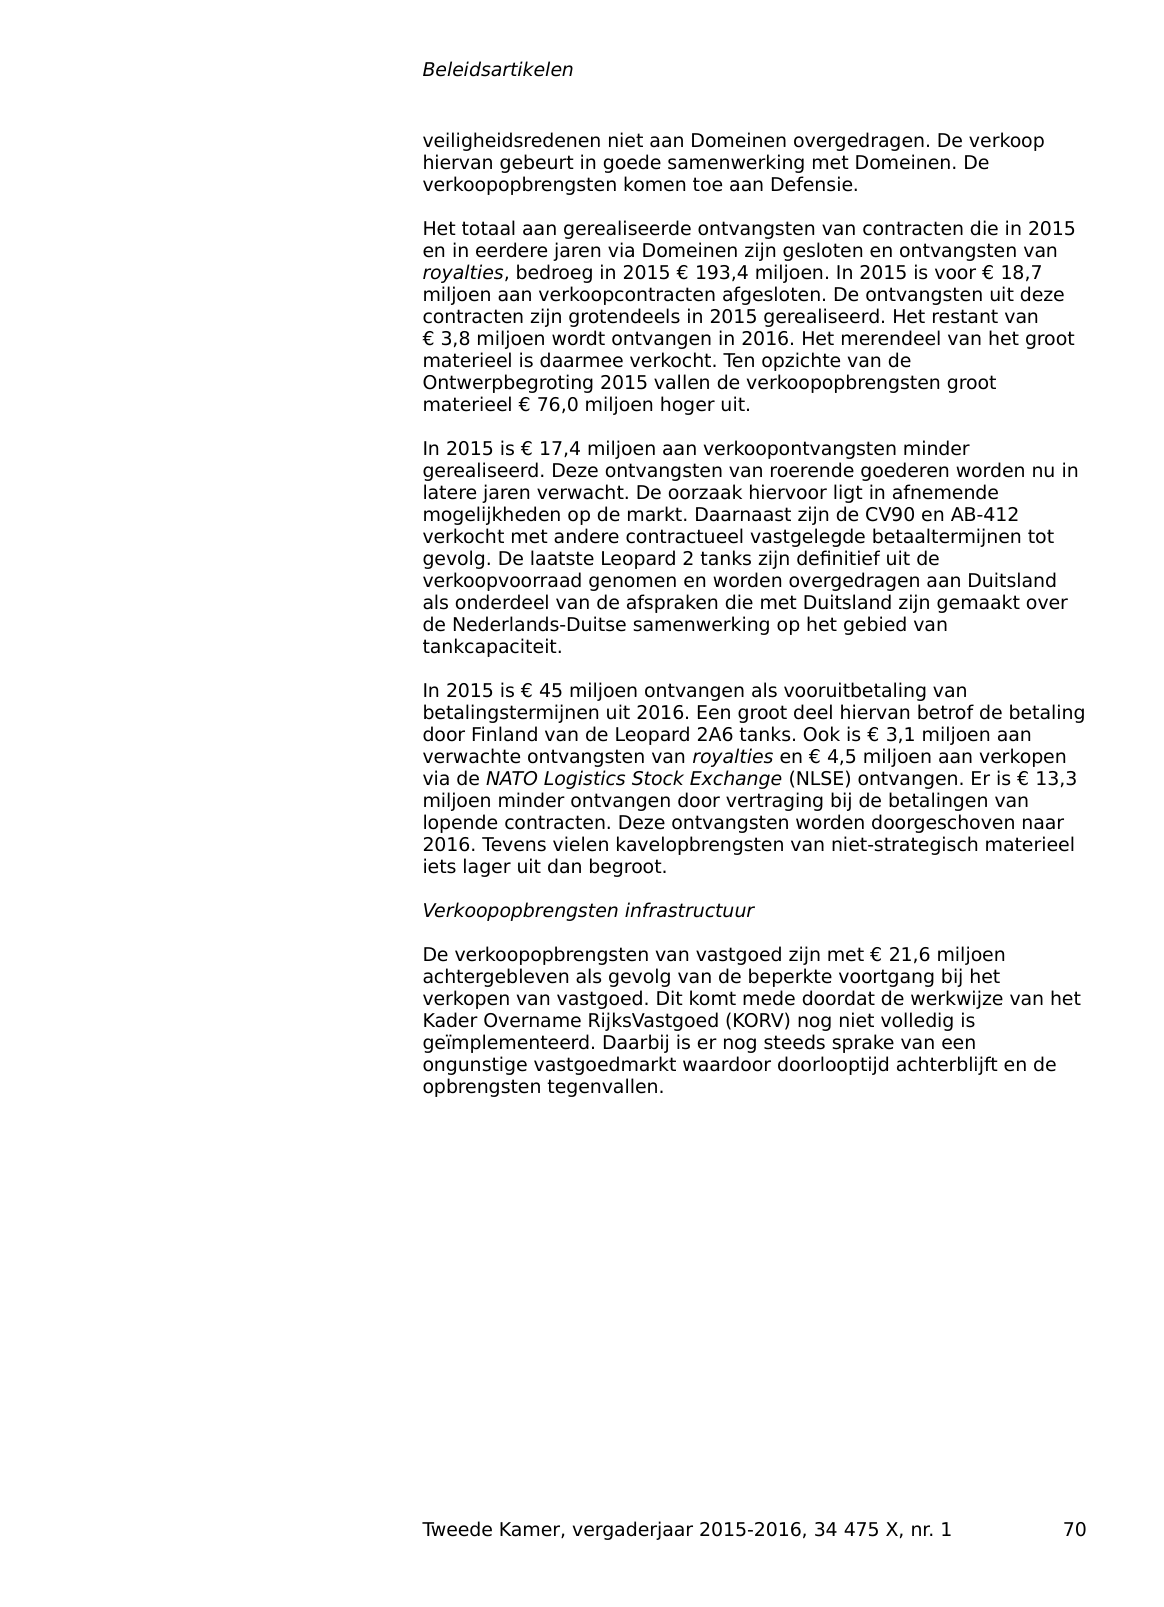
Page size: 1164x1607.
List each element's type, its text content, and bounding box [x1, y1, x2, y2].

text veiligheidsredenen niet aan Domeinen overgedragen. De verkoop hiervan gebeurt in goede samenwerking met Domeinen. De verkoopopbrengsten komen toe aan Defensie. [422, 130, 1087, 196]
text De verkoopopbrengsten van vastgoed zijn met € 21,6 miljoen achtergebleven als gevolg van de beperkte voortgang bij het verkopen van vastgoed. Dit komt mede doordat de werkwijze van het Kader Overname RijksVastgoed (KORV) nog niet volledig is geïmplementeerd. Daarbij is er nog steeds sprake van een ongunstige vastgoedmarkt waardoor doorlooptijd achterblijft en de opbrengsten tegenvallen. [422, 944, 1087, 1098]
text Het totaal aan gerealiseerde ontvangsten van contracten die in 2015 en in eerdere jaren via Domeinen zijn gesloten en ontvangsten van royalties, bedroeg in 2015 € 193,4 miljoen. In 2015 is voor € 18,7 miljoen aan verkoopcontracten afgesloten. De ontvangsten uit deze contracten zijn grotendeels in 2015 gerealiseerd. Het restant van € 3,8 miljoen wordt ontvangen in 2016. Het merendeel van het groot materieel is daarmee verkocht. Ten opzichte van de Ontwerpbegroting 2015 vallen de verkoopopbrengsten groot materieel € 76,0 miljoen hoger uit. [422, 218, 1087, 416]
text In 2015 is € 45 miljoen ontvangen als vooruitbetaling van betalingstermijnen uit 2016. Een groot deel hiervan betrof de betaling door Finland van de Leopard 2A6 tanks. Ook is € 3,1 miljoen aan verwachte ontvangsten van royalties en € 4,5 miljoen aan verkopen via de NATO Logistics Stock Exchange (NLSE) ontvangen. Er is € 13,3 miljoen minder ontvangen door vertraging bij de betalingen van lopende contracten. Deze ontvangsten worden doorgeschoven naar 2016. Tevens vielen kavelopbrengsten van niet-strategisch materieel iets lager uit dan begroot. [422, 680, 1087, 878]
text In 2015 is € 17,4 miljoen aan verkoopontvangsten minder gerealiseerd. Deze ontvangsten van roerende goederen worden nu in latere jaren verwacht. De oorzaak hiervoor ligt in afnemende mogelijkheden op de markt. Daarnaast zijn de CV90 en AB-412 verkocht met andere contractueel vastgelegde betaaltermijnen tot gevolg. De laatste Leopard 2 tanks zijn definitief uit de verkoopvoorraad genomen en worden overgedragen aan Duitsland als onderdeel van de afspraken die met Duitsland zijn gemaakt over de Nederlands-Duitse samenwerking op het gebied van tankcapaciteit. [422, 438, 1087, 658]
subtitle Verkoopopbrengsten infrastructuur [422, 900, 1087, 922]
